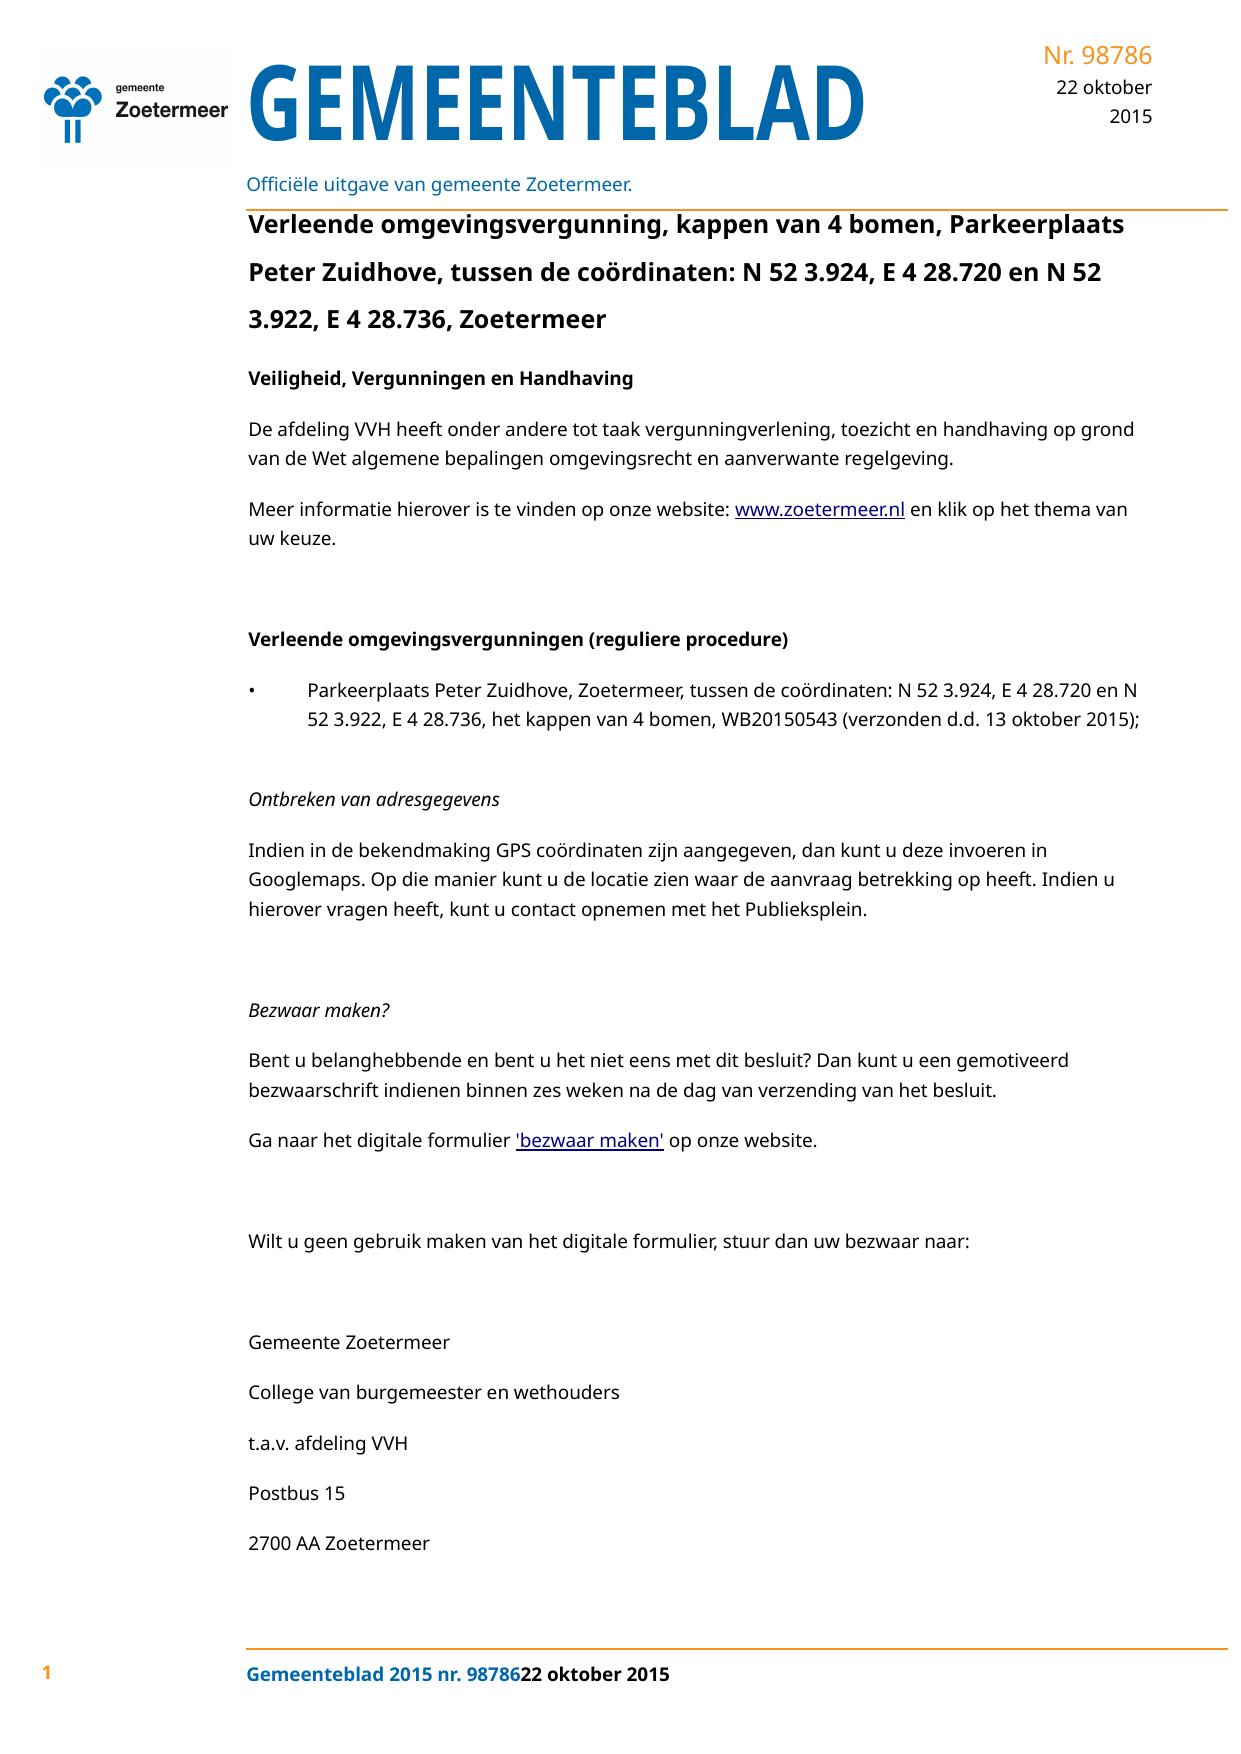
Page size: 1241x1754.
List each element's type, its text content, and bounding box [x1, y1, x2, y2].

text Veiligheid, Vergunningen en Handhaving [248, 366, 1152, 391]
list Parkeerplaats Peter Zuidhove, Zoetermeer, tussen de coördinaten: N 52 3.924, E 4 28.720 en N 52 3.922, E 4 28.736, het kappen van 4 bomen, WB20150543 (verzonden d.d. 13 oktober 2015); [248, 677, 1152, 732]
text Verleende omgevingsvergunningen (reguliere procedure) [248, 626, 1152, 652]
text Bent u belanghebbende en bent u het niet eens met dit besluit? Dan kunt u een gemotiveerd bezwaarschrift indienen binnen zes weken na de dag van verzending van het besluit. [248, 1047, 1152, 1102]
text Gemeente Zoetermeer [248, 1329, 1152, 1354]
text Ga naar het digitale formulier 'bezwaar maken' op onze website. [248, 1127, 1152, 1153]
text Meer informatie hierover is te vinden op onze website: www.zoetermeer.nl en klik op het thema van uw keuze. [248, 496, 1152, 551]
text De afdeling VVH heeft onder andere tot taak vergunningverlening, toezicht en handhaving op grond van de Wet algemene bepalingen omgevingsrecht en aanverwante regelgeving. [248, 416, 1152, 471]
picture [41, 47, 231, 172]
text t.a.v. afdeling VVH [248, 1430, 1152, 1455]
text Verleende omgevingsvergunning, kappen van 4 bomen, Parkeerplaats Peter Zuidhove, tussen de coördinaten: N 52 3.924, E 4 28.720 en N 52 3.922, E 4 28.736, Zoetermeer [248, 211, 1152, 336]
text Postbus 15 [248, 1480, 1152, 1506]
text College van burgemeester en wethouders [248, 1379, 1152, 1405]
text Bezwaar maken? [248, 997, 1152, 1022]
text Ontbreken van adresgegevens [248, 786, 1152, 812]
text Indien in de bekendmaking GPS coördinaten zijn aangegeven, dan kunt u deze invoeren in Googlemaps. Op die manier kunt u de locatie zien waar de aanvraag betrekking op heeft. Indien u hierover vragen heeft, kunt u contact opnemen met het Publieksplein. [248, 837, 1152, 922]
text Wilt u geen gebruik maken van het digitale formulier, stuur dan uw bezwaar naar: [248, 1228, 1152, 1254]
text 2700 AA Zoetermeer [248, 1531, 1152, 1556]
